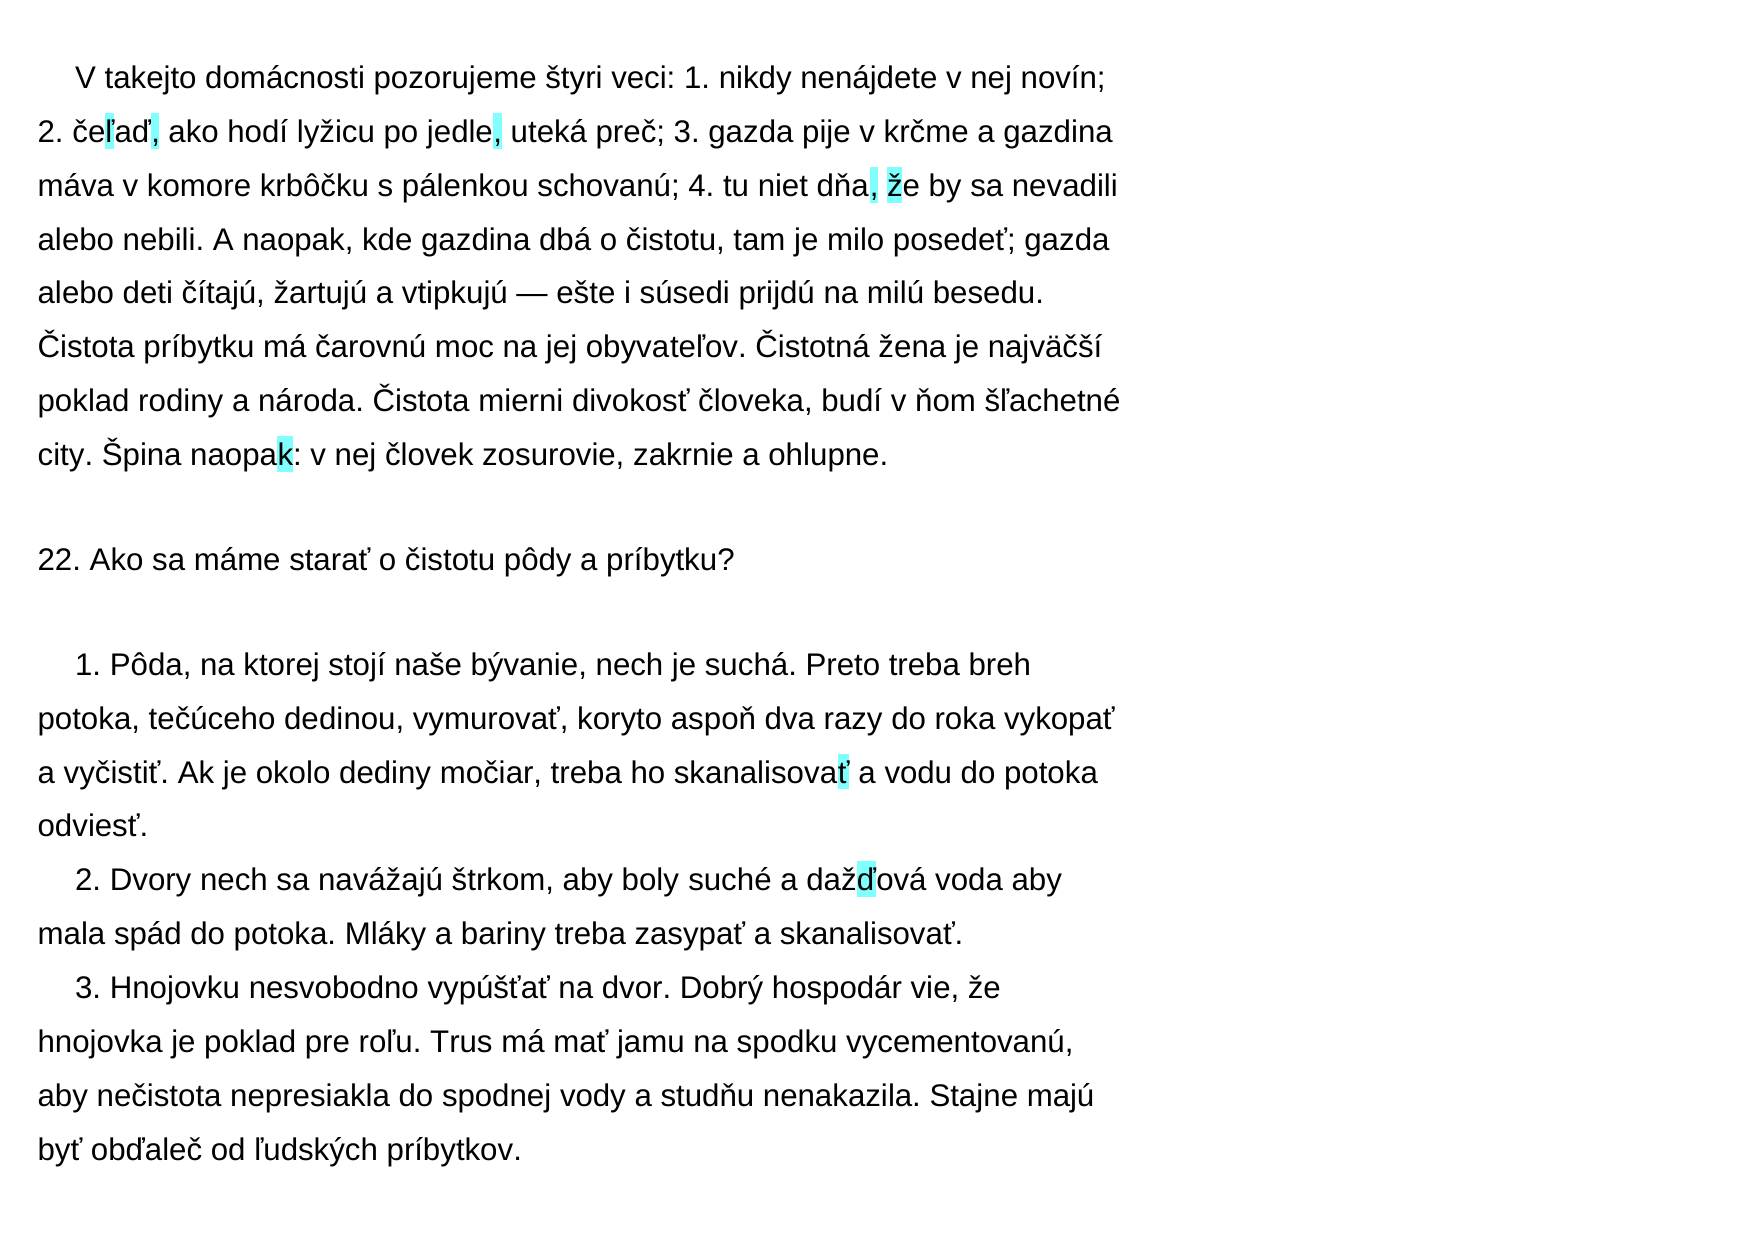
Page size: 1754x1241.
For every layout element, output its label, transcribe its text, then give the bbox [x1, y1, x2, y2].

text 2. Dvory nech sa navážajú štrkom, aby boly suché a dažďová voda aby mala spád do potoka. Mláky a bariny treba zasypať a skanalisovať. [37, 861, 1130, 951]
text 3. Hnojovku nesvobodno vypúšťať na dvor. Dobrý hospodár vie, že hnojovka je poklad pre roľu. Trus má mať jamu na spodku vycementovanú, aby nečistota nepresiakla do spodnej vody a studňu nenakazila. Stajne majú byť obďaleč od ľudských príbytkov. [37, 969, 1130, 1167]
text V takejto domácnosti pozorujeme štyri veci: 1. nikdy nenájdete v nej novín; 2. čeľaď, ako hodí lyžicu po jedle, uteká preč; 3. gazda pije v krčme a gazdina máva v komore krbôčku s pálenkou schovanú; 4. tu niet dňa, že by sa nevadili alebo nebili. A naopak, kde gazdina dbá o čistotu, tam je milo posedeť; gazda alebo deti čítajú, žartujú a vtipkujú — ešte i súsedi prijdú na milú besedu. Čistota príbytku má čarovnú moc na jej obyva­teľov. Čistotná žena je najväčší poklad rodiny a národa. Čistota mierni divokosť človeka, budí v ňom šľachetné city. Špina naopak: v nej človek zosurovie, zakrnie a ohlupne. [37, 59, 1130, 472]
text 22. Ako sa máme starať o čistotu pôdy a príbytku? [37, 541, 1130, 577]
text 1. Pôda, na ktorej stojí naše bývanie, nech je suchá. Preto treba breh potoka, tečúceho de­dinou, vymurovať, koryto aspoň dva razy do roka vykopať a vyčistiť. Ak je okolo dediny močiar, treba ho skanalisovať a vodu do potoka odviesť. [37, 646, 1130, 843]
